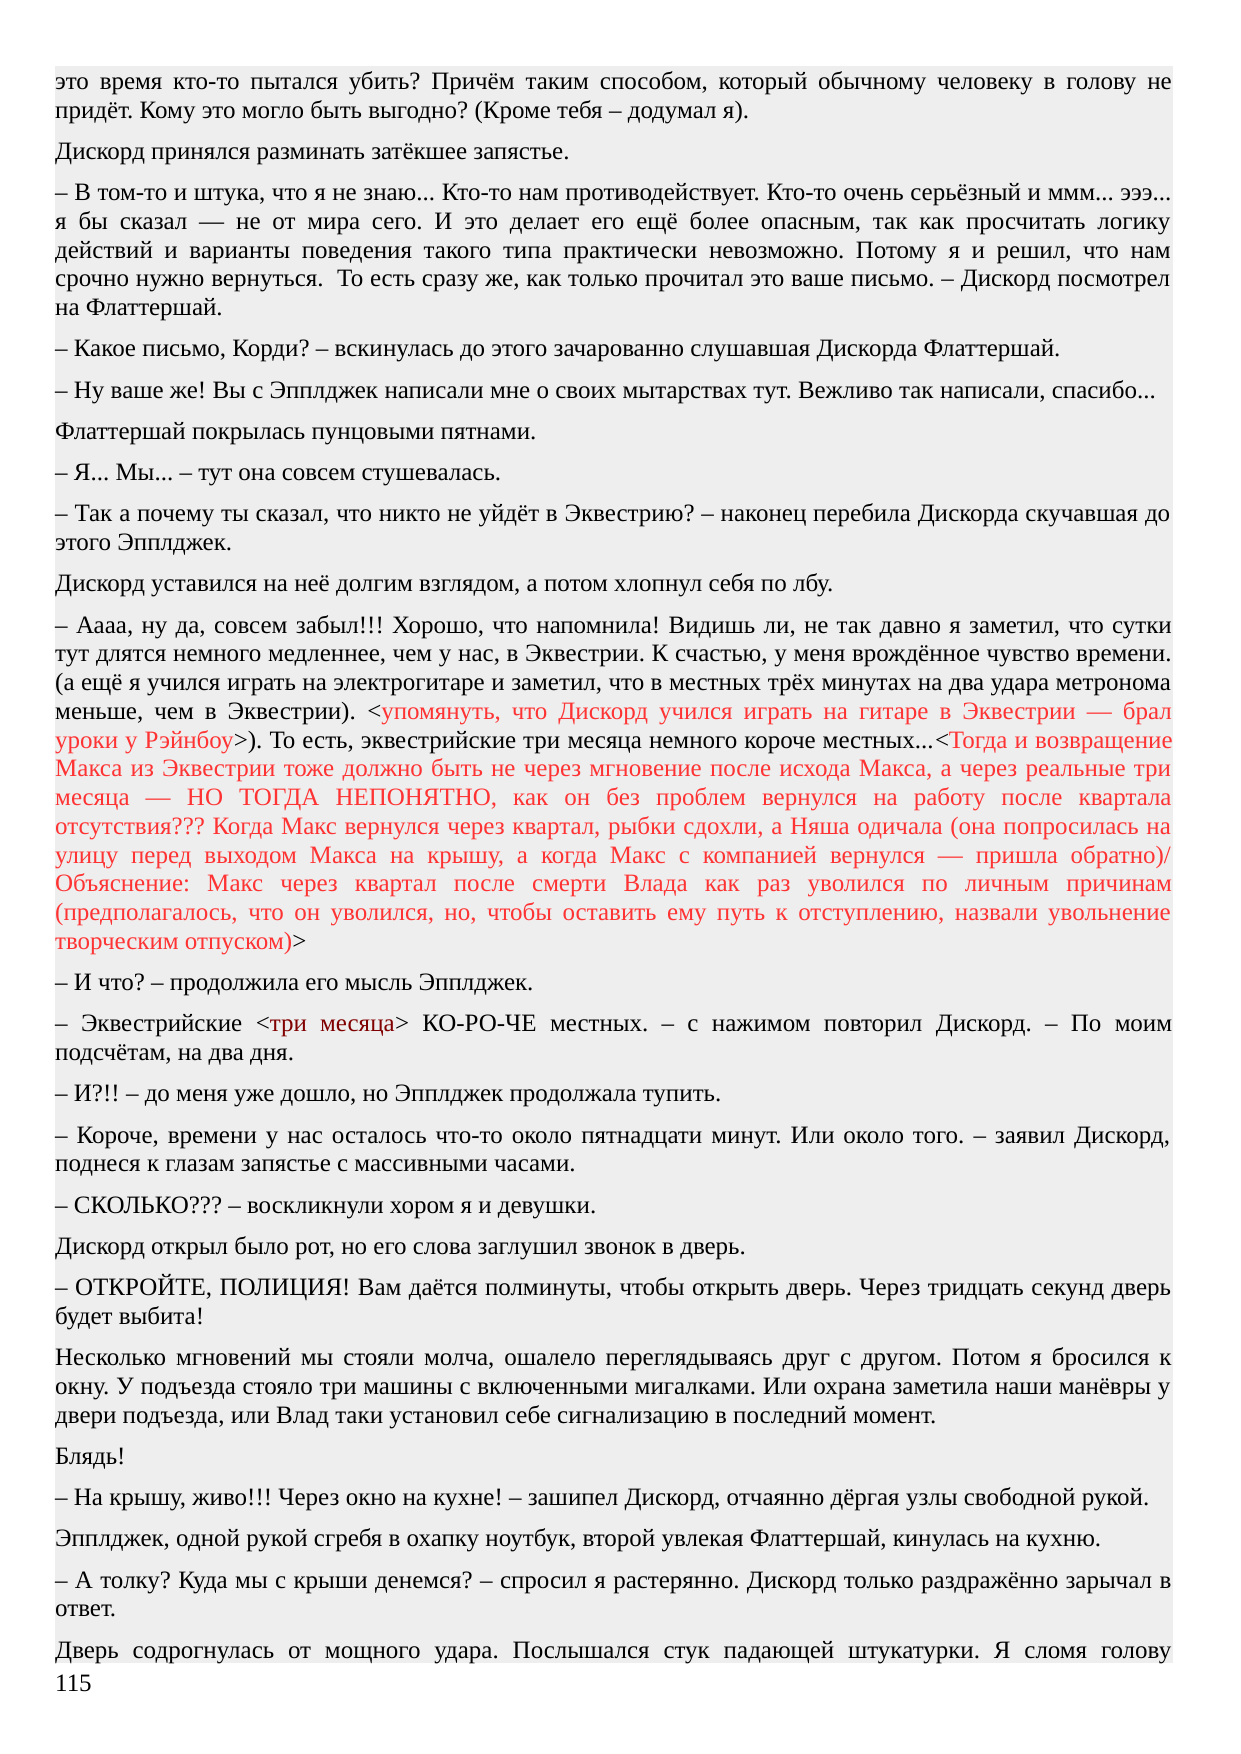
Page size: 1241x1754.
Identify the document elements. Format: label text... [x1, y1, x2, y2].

text – Ну ваше же! Вы с Эпплджек написали мне о своих мытарствах тут. Вежливо так написали, спасибо... [55, 375, 1173, 403]
text это время кто-то пытался убить? Причём таким способом, который обычному человеку в голову не придёт. Кому это могло быть выгодно? (Кроме тебя – додумал я). [55, 66, 1173, 123]
text – На крышу, живо!!! Через окно на кухне! – зашипел Дискорд, отчаянно дёргая узлы свободной рукой. [55, 1482, 1173, 1511]
text – Короче, времени у нас осталось что-то около пятнадцати минут. Или около того. – заявил Дискорд, поднеся к глазам запястье с массивными часами. [55, 1120, 1173, 1177]
text Флаттершай покрылась пунцовыми пятнами. [55, 416, 1173, 445]
text – И?!! – до меня уже дошло, но Эпплджек продолжала тупить. [55, 1078, 1173, 1107]
text – Я... Мы... – тут она совсем стушевалась. [55, 457, 1173, 486]
text – В том-то и штука, что я не знаю... Кто-то нам противодействует. Кто-то очень серьёзный и ммм... эээ... я бы сказал — не от мира сего. И это делает его ещё более опасным, так как просчитать логику действий и варианты поведения такого типа практически невозможно. Потому я и решил, что нам срочно нужно вернуться. То есть сразу же, как только прочитал это ваше письмо. – Дискорд посмотрел на Флаттершай. [55, 177, 1173, 321]
text – И что? – продолжила его мысль Эпплджек. [55, 967, 1173, 996]
text Дискорд открыл было рот, но его слова заглушил звонок в дверь. [55, 1231, 1173, 1260]
text Дверь содрогнулась от мощного удара. Послышался стук падающей штукатурки. Я сломя голову [55, 1635, 1173, 1663]
text – ОТКРОЙТЕ, ПОЛИЦИЯ! Вам даётся полминуты, чтобы открыть дверь. Через тридцать секунд дверь будет выбита! [55, 1272, 1173, 1330]
text – Эквестрийские <три месяца> КО-РО-ЧЕ местных. – с нажимом повторил Дискорд. – По моим подсчётам, на два дня. [55, 1008, 1173, 1066]
text Блядь! [55, 1441, 1173, 1470]
text – Аааа, ну да, совсем забыл!!! Хорошо, что напомнила! Видишь ли, не так давно я заметил, что сутки тут длятся немного медленнее, чем у нас, в Эквестрии. К счастью, у меня врождённое чувство времени. (а ещё я учился играть на электрогитаре и заметил, что в местных трёх минутах на два удара метронома меньше, чем в Эквестрии). <упомянуть, что Дискорд учился играть на гитаре в Эквестрии — брал уроки у Рэйнбоу>). То есть, эквестрийские три месяца немного короче местных...<Тогда и возвращение Макса из Эквестрии тоже должно быть не через мгновение после исхода Макса, а через реальные три месяца — НО ТОГДА НЕПОНЯТНО, как он без проблем вернулся на работу после квартала отсутствия??? Когда Макс вернулся через квартал, рыбки сдохли, а Няша одичала (она попросилась на улицу перед выходом Макса на крышу, а когда Макс с компанией вернулся — пришла обратно)/ Объяснение: Макс через квартал после смерти Влада как раз уволился по личным причинам (предполагалось, что он уволился, но, чтобы оставить ему путь к отступлению, назвали увольнение творческим отпуском)> [55, 610, 1173, 955]
text Дискорд уставился на неё долгим взглядом, а потом хлопнул себя по лбу. [55, 568, 1173, 597]
text – А толку? Куда мы с крыши денемся? – спросил я растерянно. Дискорд только раздражённо зарычал в ответ. [55, 1565, 1173, 1622]
text – СКОЛЬКО??? – воскликнули хором я и девушки. [55, 1190, 1173, 1218]
text Эпплджек, одной рукой сгребя в охапку ноутбук, второй увлекая Флаттершай, кинулась на кухню. [55, 1523, 1173, 1552]
text Дискорд принялся разминать затёкшее запястье. [55, 136, 1173, 165]
text – Какое письмо, Корди? – вскинулась до этого зачарованно слушавшая Дискорда Флаттершай. [55, 333, 1173, 362]
text – Так а почему ты сказал, что никто не уйдёт в Эквестрию? – наконец перебила Дискорда скучавшая до этого Эпплджек. [55, 498, 1173, 556]
text Несколько мгновений мы стояли молча, ошалело переглядываясь друг с другом. Потом я бросился к окну. У подъезда стояло три машины с включенными мигалками. Или охрана заметила наши манёвры у двери подъезда, или Влад таки установил себе сигнализацию в последний момент. [55, 1342, 1173, 1428]
